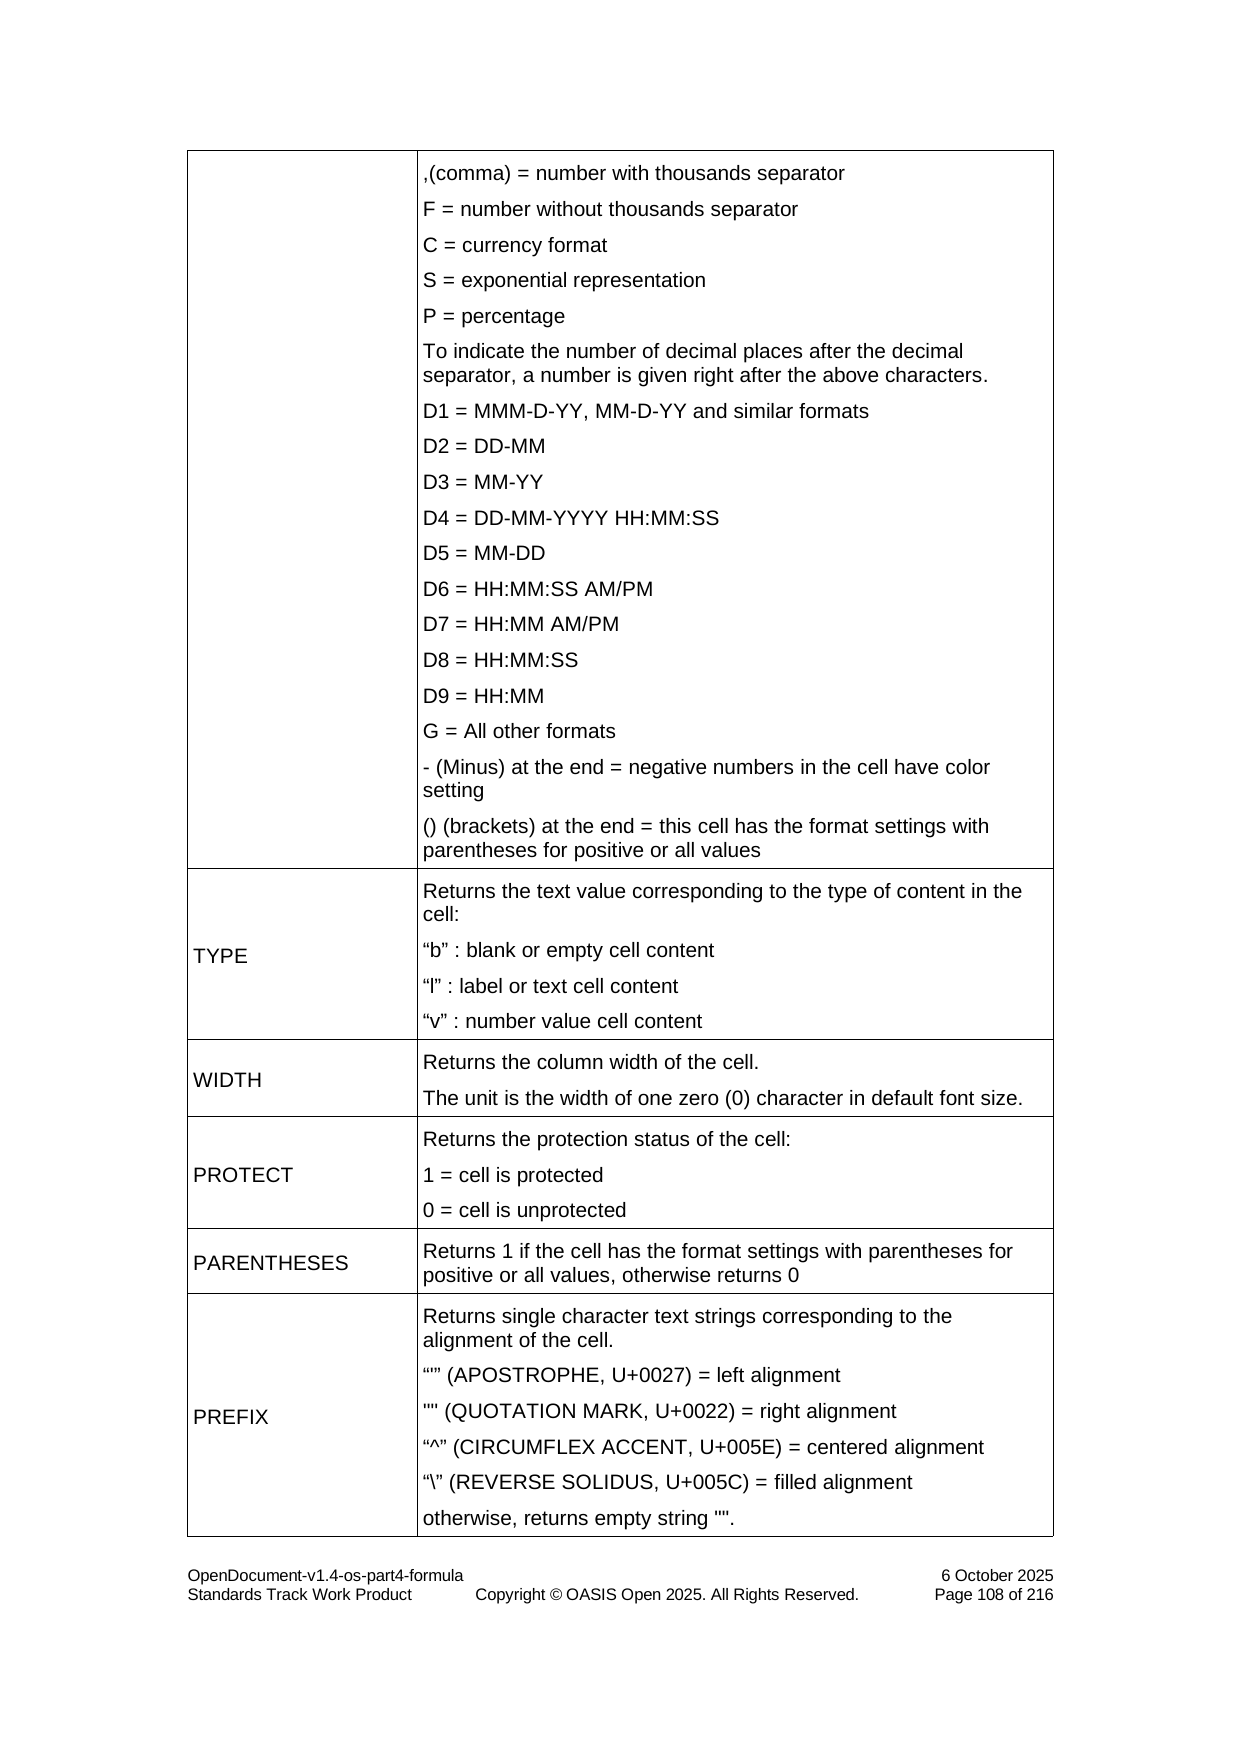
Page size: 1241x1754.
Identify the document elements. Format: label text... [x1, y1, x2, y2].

table_cell Returns single character text strings corresponding to the alignment of the cell. “'” (APOSTROPHE, U+0027) = left alignment '"' (QUOTATION MARK, U+0022) = right alignment “^” (CIRCUMFLEX ACCENT, U+005E) = centered alignment “\” (REVERSE SOLIDUS, U+005C) = filled alignment otherwise, returns empty string "". [418, 1294, 1053, 1536]
table_cell [188, 151, 417, 867]
table_cell WIDTH [188, 1040, 417, 1116]
table_cell Returns the text value corresponding to the type of content in the cell: “b” : blank or empty cell content “l” : label or text cell content “v” : number value cell content [418, 869, 1053, 1039]
table_cell Returns the column width of the cell. The unit is the width of one zero (0) character in default font size. [418, 1040, 1053, 1116]
table_cell PROTECT [188, 1117, 417, 1228]
table_cell PARENTHESES [188, 1229, 417, 1293]
table_cell ,(comma) = number with thousands separator F = number without thousands separator C = currency format S = exponential representation P = percentage To indicate the number of decimal places after the decimal separator, a number is given right after the above characters. D1 = MMM-D-YY, MM-D-YY and similar formats D2 = DD-MM D3 = MM-YY D4 = DD-MM-YYYY HH:MM:SS D5 = MM-DD D6 = HH:MM:SS AM/PM D7 = HH:MM AM/PM D8 = HH:MM:SS D9 = HH:MM G = All other formats - (Minus) at the end = negative numbers in the cell have color setting () (brackets) at the end = this cell has the format settings with parentheses for positive or all values [418, 151, 1053, 867]
table_cell Returns the protection status of the cell: 1 = cell is protected 0 = cell is unprotected [418, 1117, 1053, 1228]
table_cell PREFIX [188, 1294, 417, 1536]
table_cell TYPE [188, 869, 417, 1039]
table_cell Returns 1 if the cell has the format settings with parentheses for positive or all values, otherwise returns 0 [418, 1229, 1053, 1293]
